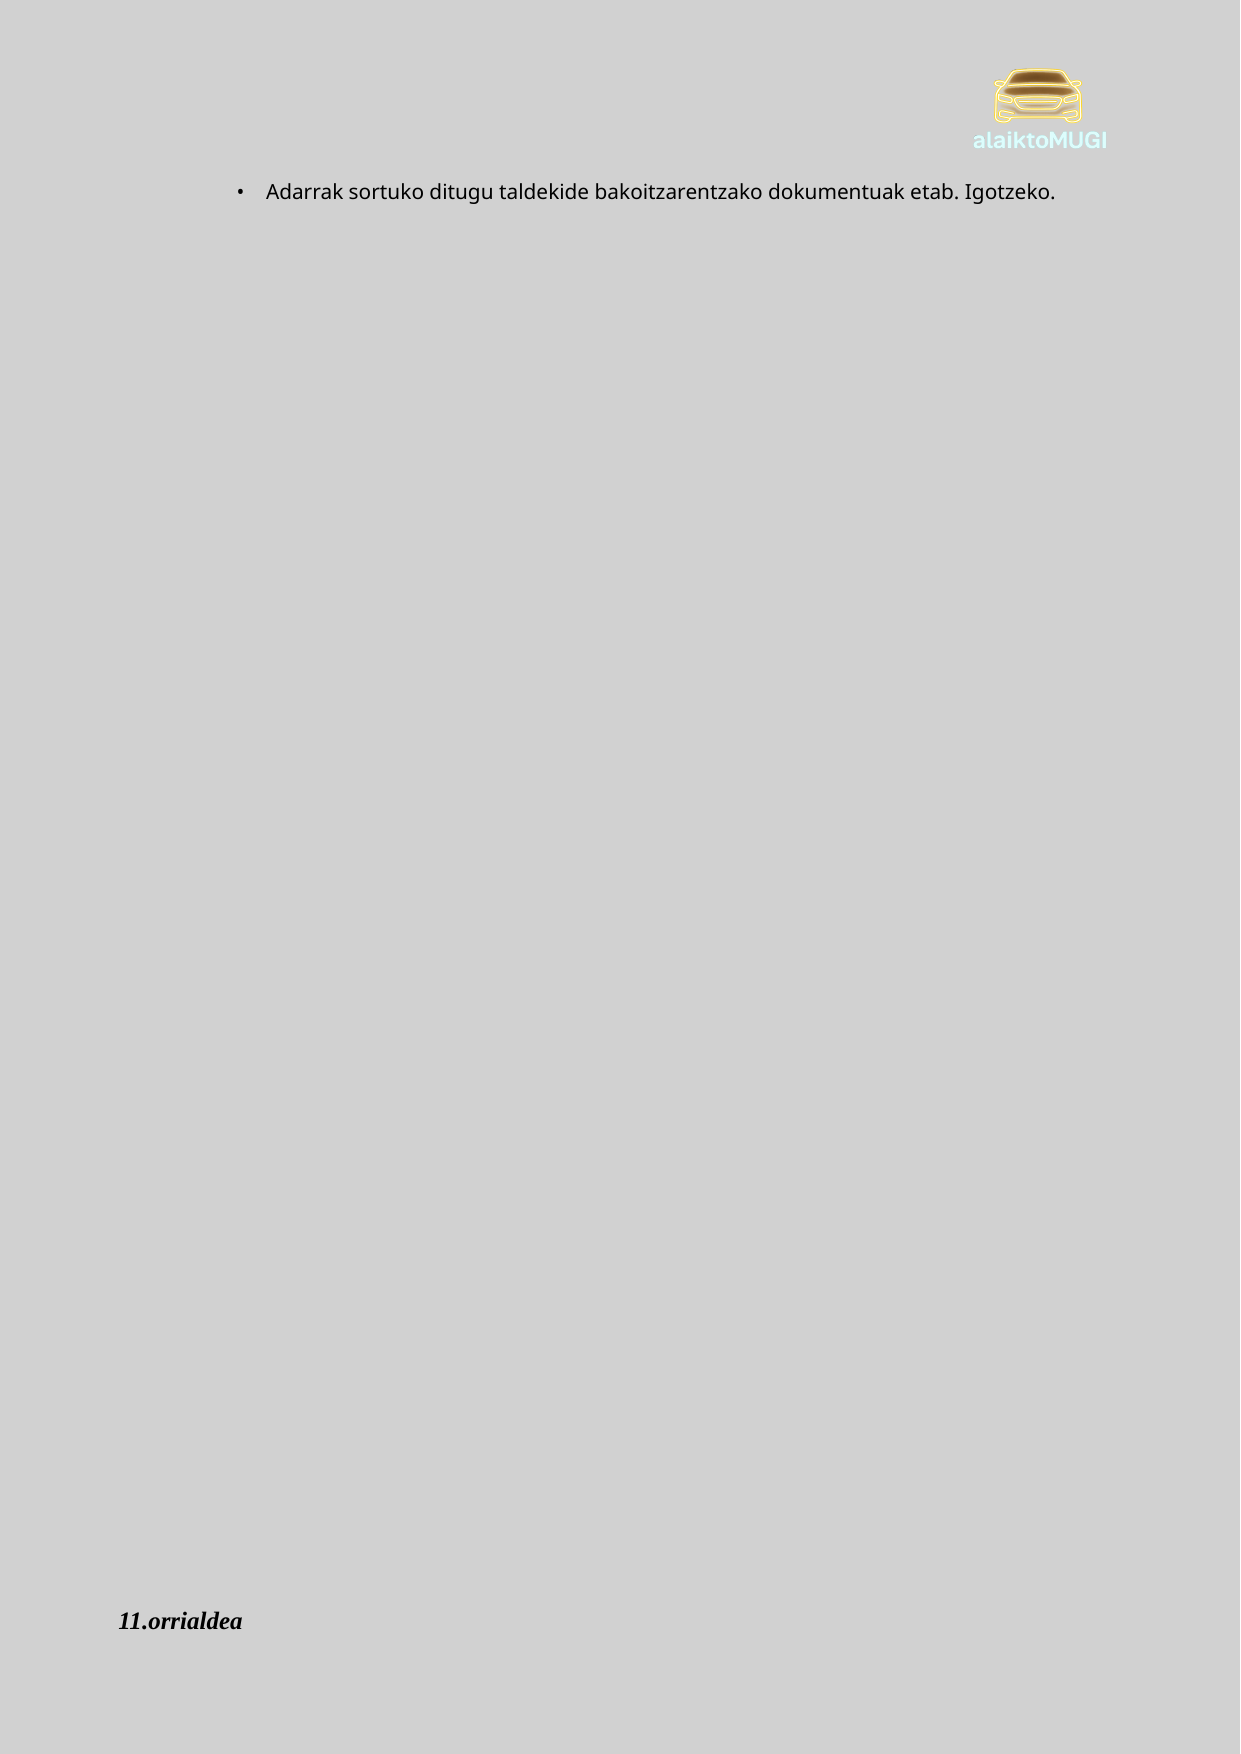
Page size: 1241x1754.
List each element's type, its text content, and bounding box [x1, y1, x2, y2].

list Adarrak sortuko ditugu taldekide bakoitzarentzako dokumentuak etab. Igotzeko. [236, 177, 1122, 206]
picture [957, 52, 1119, 169]
